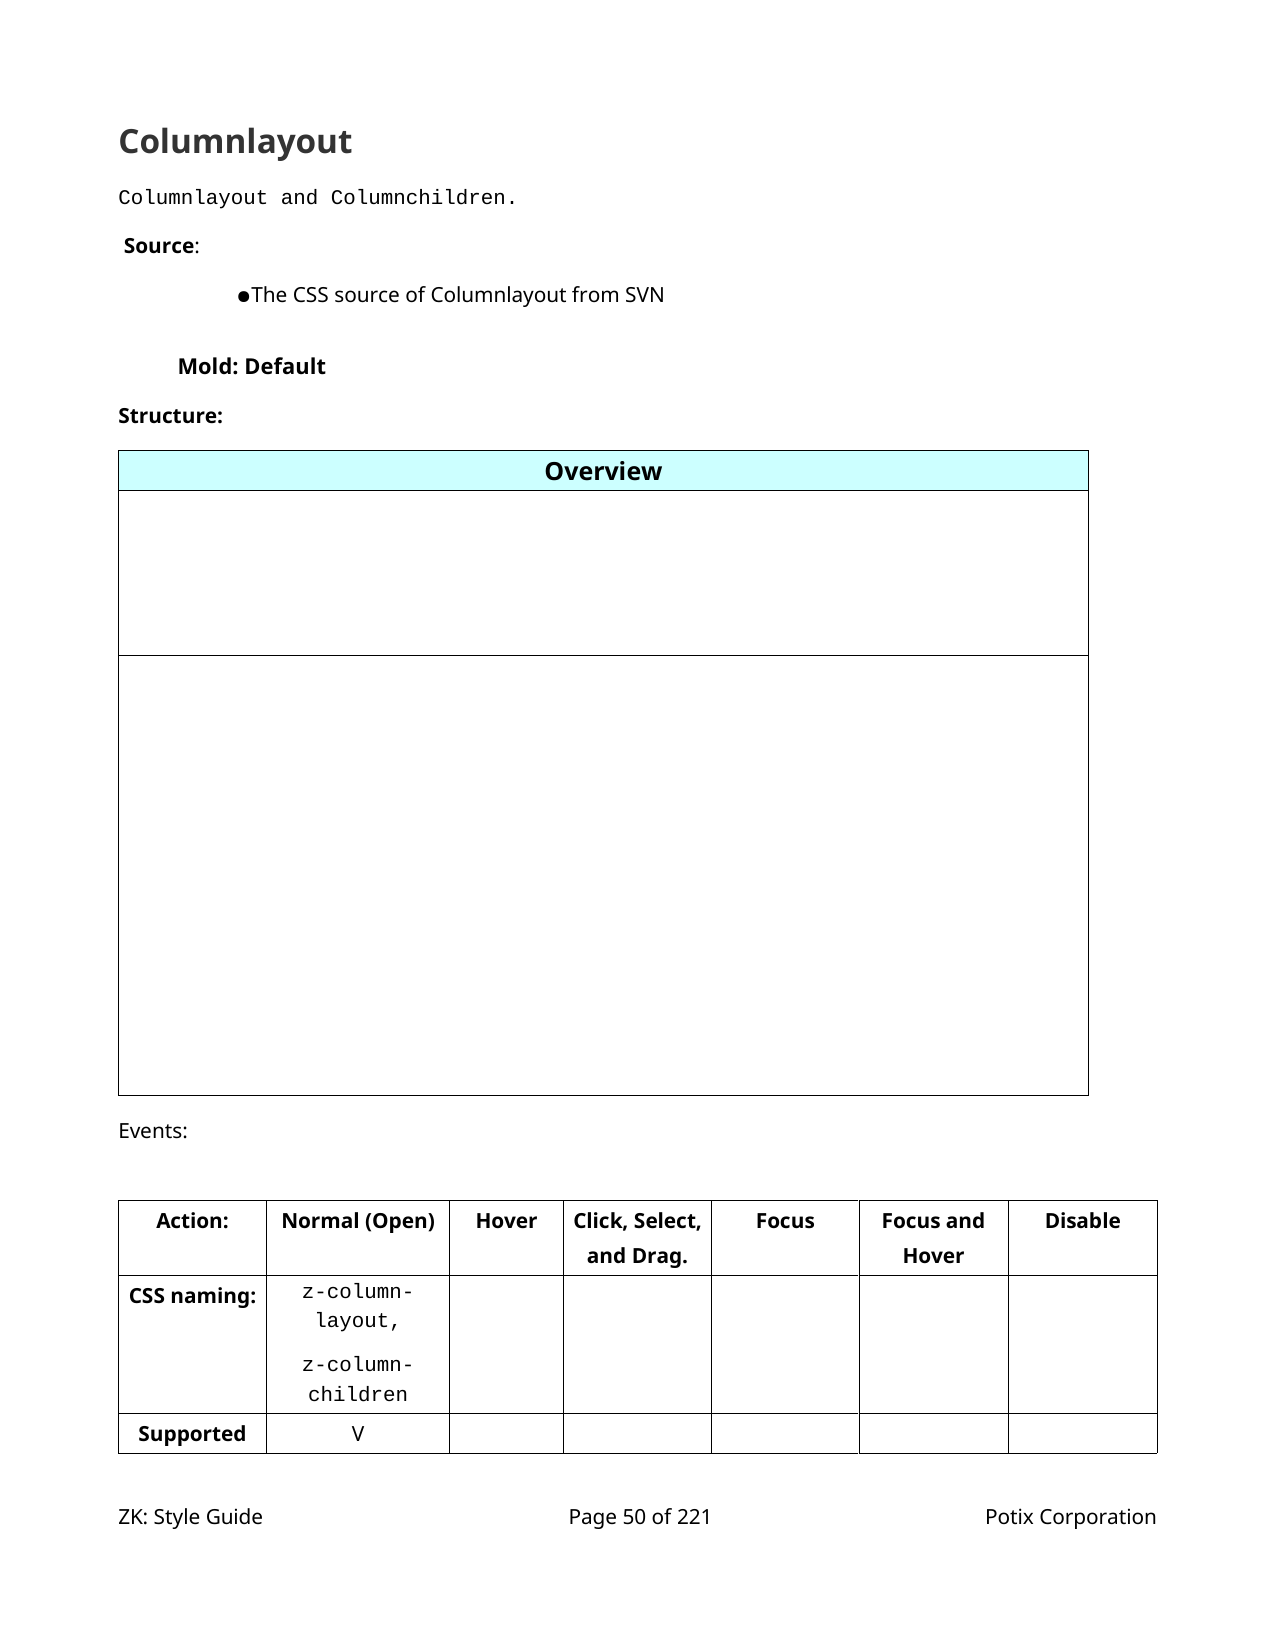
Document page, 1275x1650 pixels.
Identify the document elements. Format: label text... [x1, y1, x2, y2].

table_cell V [267, 1414, 449, 1453]
table_cell [450, 1414, 563, 1453]
table_cell [564, 1276, 711, 1413]
table_cell [1009, 1276, 1157, 1413]
table_header Normal (Open) [267, 1201, 449, 1275]
table_cell [712, 1276, 858, 1413]
table_cell [564, 1414, 711, 1453]
table_header Hover [450, 1201, 563, 1275]
table_header Action: [119, 1201, 266, 1275]
list The CSS source of Columnlayout from SVN [236, 280, 1157, 308]
table_cell [860, 1276, 1008, 1413]
table_cell [1009, 1414, 1157, 1453]
table_cell [119, 656, 1088, 1095]
text Events: [118, 1116, 1157, 1179]
table_cell [119, 491, 1088, 655]
subtitle Columnlayout [118, 118, 1157, 163]
text Columnlayout and Columnchildren. [118, 187, 1157, 211]
table_cell Supported [119, 1414, 266, 1453]
subtitle Mold: Default [177, 351, 1157, 381]
table_cell CSS naming: [119, 1276, 266, 1413]
table_header Focus and Hover [860, 1201, 1008, 1275]
table_cell [450, 1276, 563, 1413]
table_header Overview [119, 451, 1088, 490]
table_header Click, Select, and Drag. [564, 1201, 711, 1275]
table_cell [860, 1414, 1008, 1453]
table_cell z-column-layout, z-column-children [267, 1276, 449, 1413]
text Source: [118, 231, 1157, 259]
table_cell [712, 1414, 858, 1453]
table_header Disable [1009, 1201, 1157, 1275]
text Structure: [118, 401, 1157, 429]
table_header Focus [712, 1201, 858, 1275]
